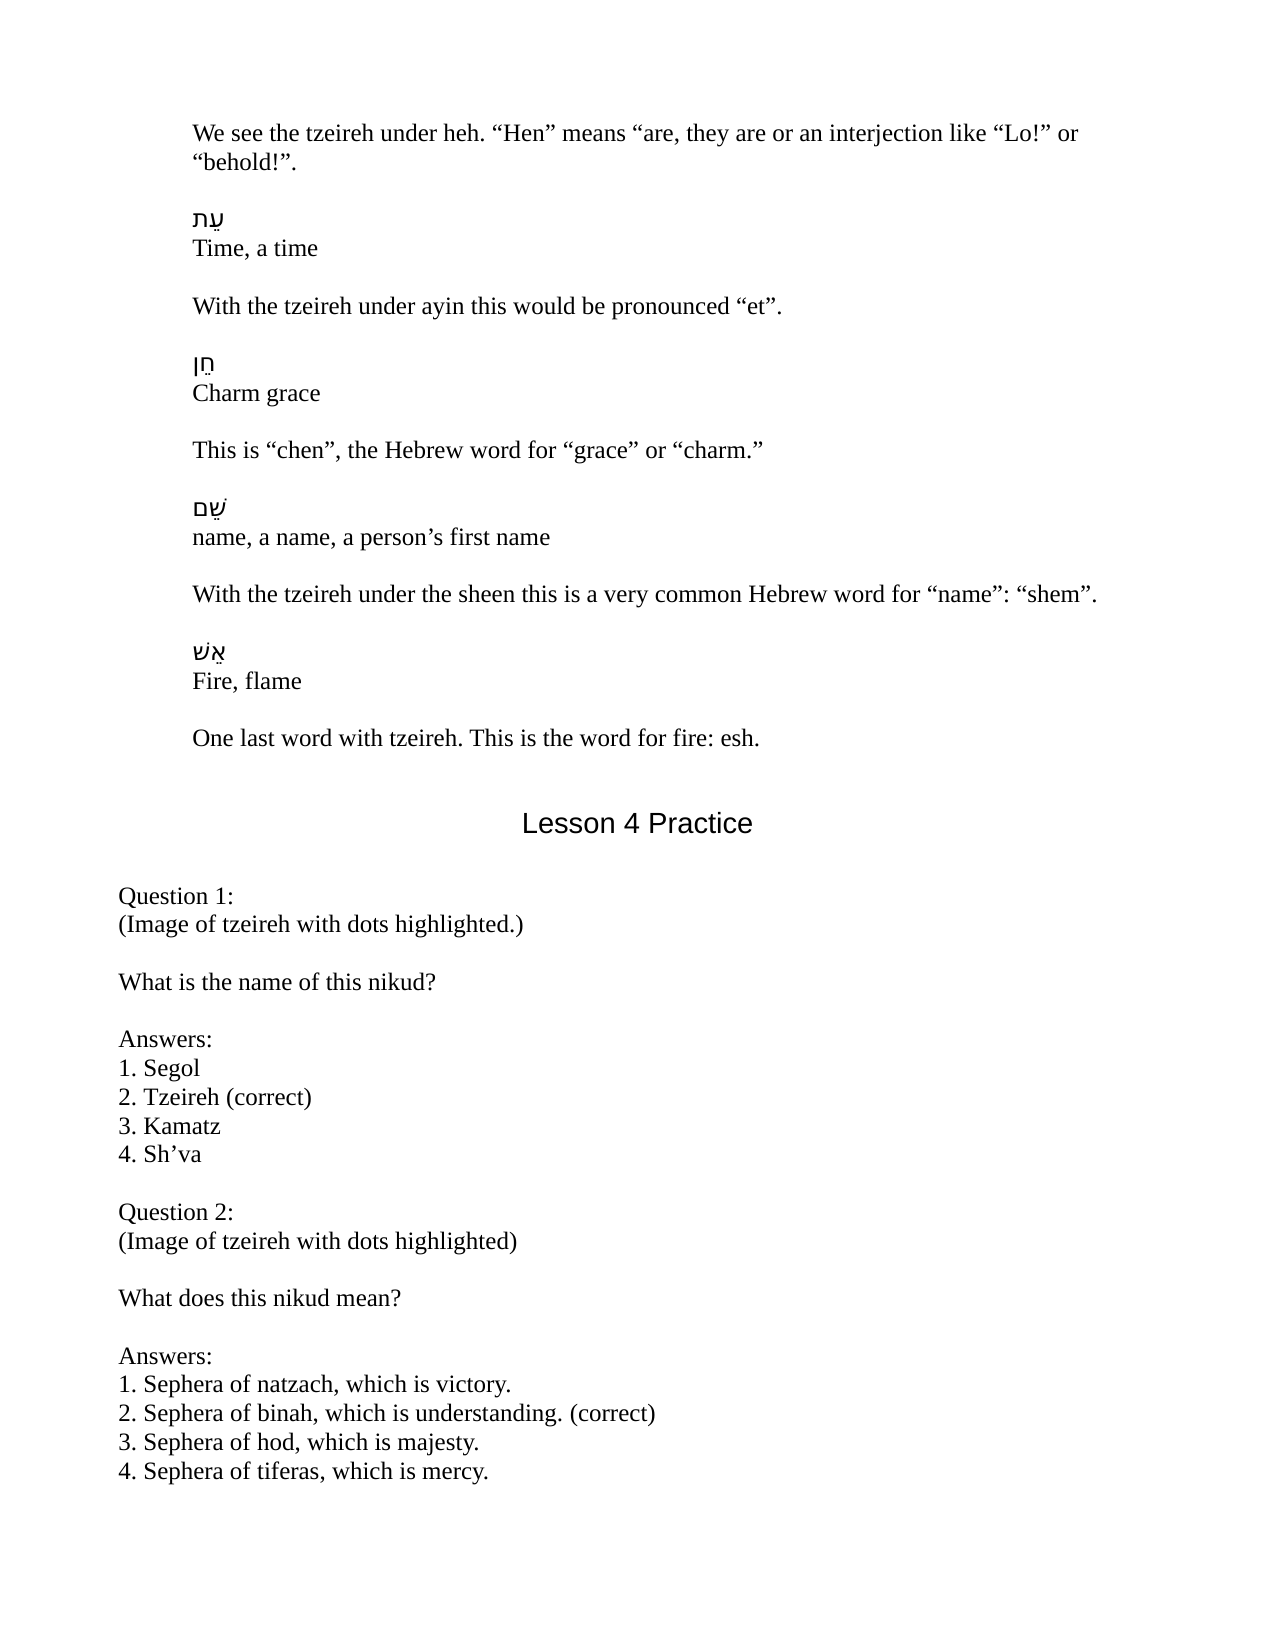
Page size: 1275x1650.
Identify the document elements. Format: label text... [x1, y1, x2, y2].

text 4. Sephera of tiferas, which is mercy. [118, 1456, 1157, 1484]
text 1. Sephera of natzach, which is victory. [118, 1369, 1157, 1398]
text 2. Tzeireh (correct) [118, 1082, 1157, 1111]
text Question 1: [118, 881, 1157, 909]
text Fire, flame [192, 666, 1157, 695]
text With the tzeireh under the sheen this is a very common Hebrew word for “name”: “shem”. [192, 579, 1157, 608]
text חֵן [192, 348, 1157, 378]
text Time, a time [192, 233, 1157, 262]
text With the tzeireh under ayin this would be pronounced “et”. [192, 291, 1157, 320]
text Answers: [118, 1024, 1157, 1053]
text name, a name, a person’s first name [192, 522, 1157, 551]
text עֵת [192, 204, 1157, 233]
text אֵשׁ [192, 637, 1157, 666]
text Charm grace [192, 378, 1157, 406]
text (Image of tzeireh with dots highlighted.) [118, 909, 1157, 938]
text 2. Sephera of binah, which is understanding. (correct) [118, 1398, 1157, 1427]
text 1. Segol [118, 1053, 1157, 1082]
subtitle Lesson 4 Practice [118, 806, 1157, 839]
text What is the name of this nikud? [118, 967, 1157, 996]
text Answers: [118, 1341, 1157, 1369]
text We see the tzeireh under heh. “Hen” means “are, they are or an interjection like “Lo!” or “behold!”. [192, 118, 1157, 176]
text (Image of tzeireh with dots highlighted) [118, 1226, 1157, 1254]
text One last word with tzeireh. This is the word for fire: esh. [192, 723, 1157, 752]
text 4. Sh’va [118, 1139, 1157, 1168]
text שֵׁם [192, 493, 1157, 522]
text Question 2: [118, 1197, 1157, 1226]
text This is “chen”, the Hebrew word for “grace” or “charm.” [192, 435, 1157, 464]
text What does this nikud mean? [118, 1283, 1157, 1312]
text 3. Kamatz [118, 1111, 1157, 1139]
text 3. Sephera of hod, which is majesty. [118, 1427, 1157, 1456]
